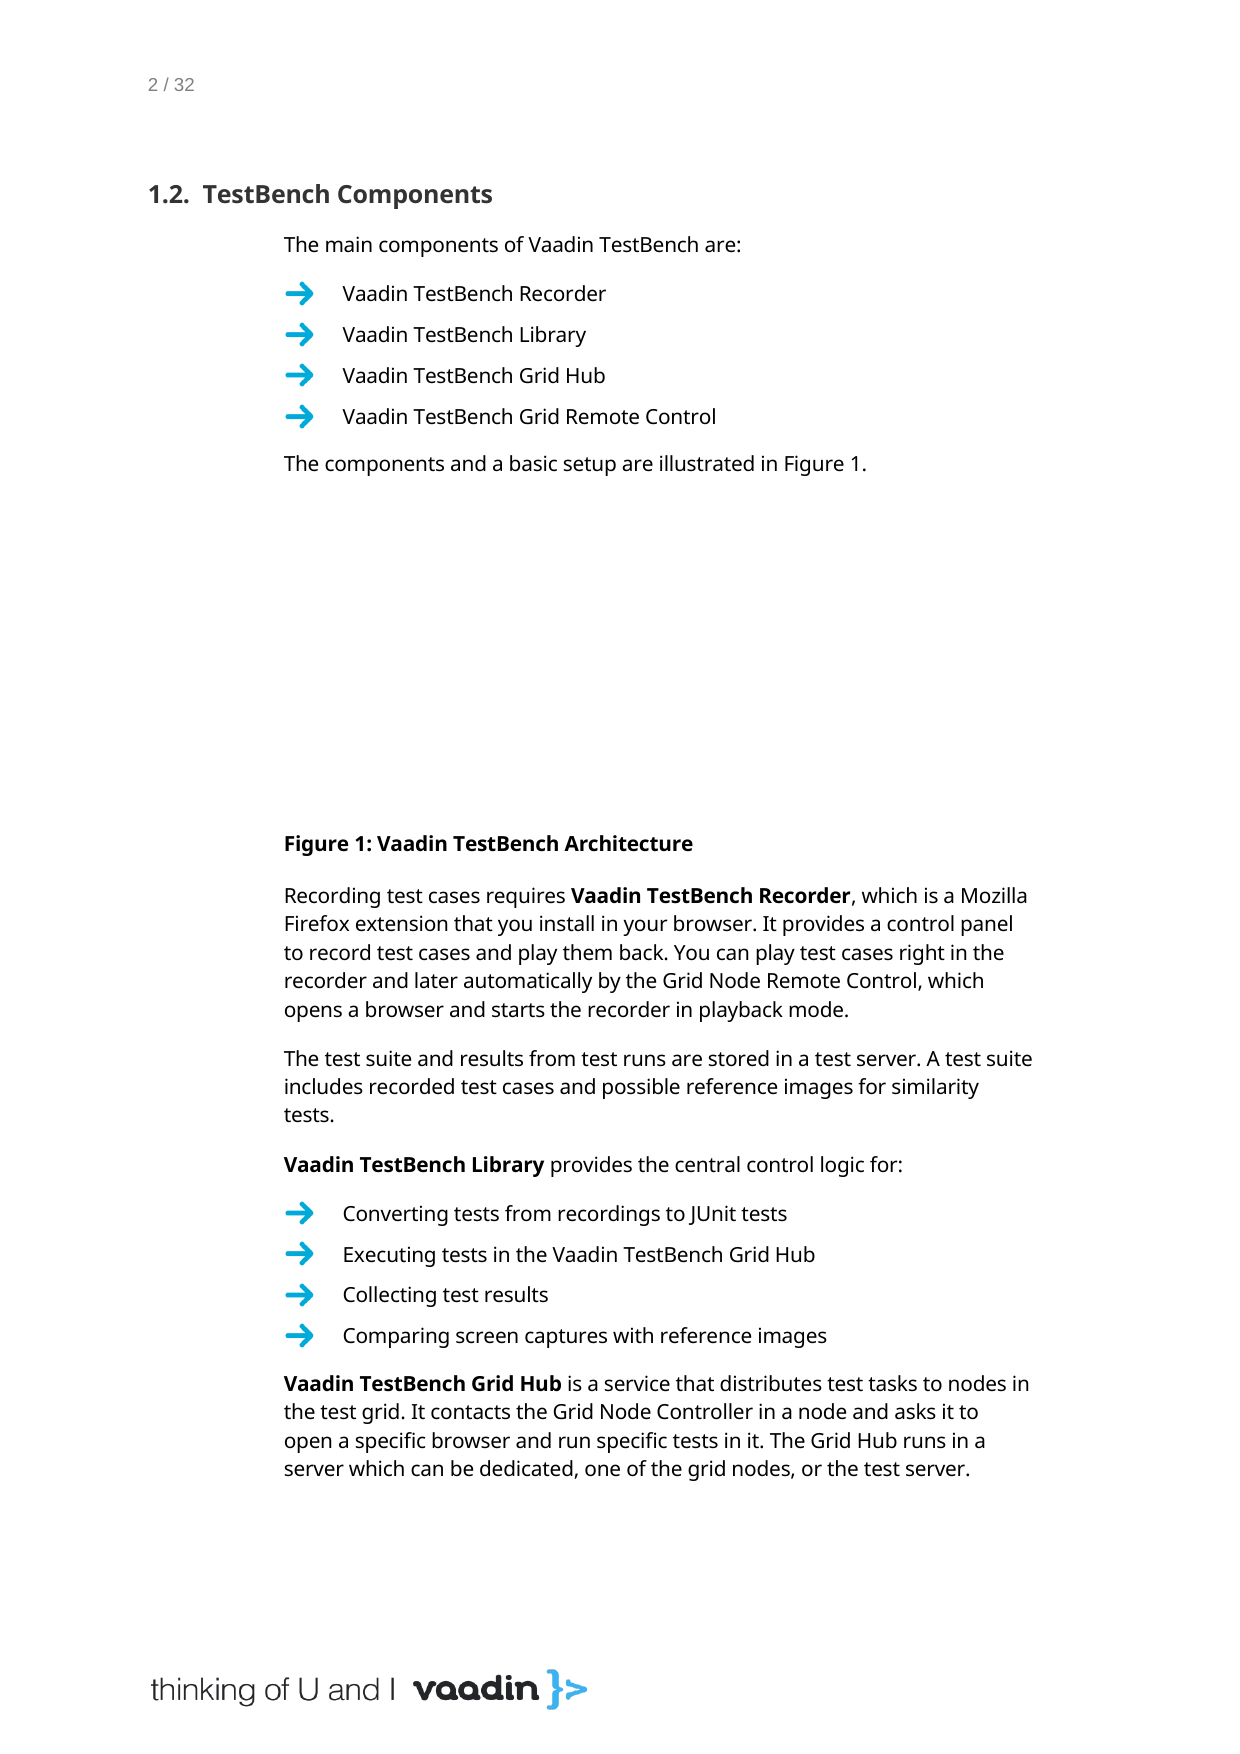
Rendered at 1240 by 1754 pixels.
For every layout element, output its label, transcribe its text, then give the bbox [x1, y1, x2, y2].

text Vaadin TestBench Grid Hub is a service that distributes test tasks to nodes in the test grid. It contacts the Grid Node Controller in a node and asks it to open a specific browser and run specific tests in it. The Grid Hub runs in a server which can be dedicated, one of the grid nodes, or the test server. [283, 1369, 1033, 1483]
picture [304, 363, 314, 373]
list Vaadin TestBench Grid Remote Control [283, 402, 1033, 430]
picture [304, 281, 314, 291]
text Vaadin TestBench Library provides the central control logic for: [283, 1150, 1033, 1178]
picture [304, 1256, 314, 1266]
subtitle TestBench Components [148, 177, 1033, 211]
list Vaadin TestBench Recorder [283, 279, 1033, 308]
text The components and a basic setup are illustrated in Figure 1. [283, 449, 1033, 478]
picture [304, 1323, 314, 1333]
picture [284, 1241, 304, 1266]
picture [284, 281, 304, 306]
picture [304, 1215, 314, 1225]
picture [304, 419, 314, 429]
list Collecting test results [283, 1281, 1033, 1309]
picture [284, 1283, 303, 1307]
picture [304, 337, 314, 347]
list Executing tests in the Vaadin TestBench Grid Hub [283, 1240, 1033, 1268]
list Comparing screen captures with reference images [283, 1322, 1033, 1350]
picture [304, 1241, 314, 1251]
picture [284, 363, 303, 387]
picture [284, 1323, 304, 1348]
text Figure 1: Vaadin TestBench Architecture [283, 829, 1033, 857]
picture [304, 322, 314, 332]
text The test suite and results from test runs are stored in a test server. A test suite includes recorded test cases and possible reference images for similarity tests. [283, 1044, 1033, 1129]
list Converting tests from recordings to JUnit tests [283, 1199, 1033, 1227]
picture [304, 1201, 314, 1211]
picture [304, 404, 314, 414]
picture [304, 377, 314, 387]
picture [150, 1665, 590, 1712]
text Recording test cases requires Vaadin TestBench Recorder, which is a Mozilla Firefox extension that you install in your browser. It provides a control panel to record test cases and play them back. You can play test cases right in the recorder and later automatically by the Grid Node Remote Control, which opens a browser and starts the recorder in playback mode. [283, 881, 1033, 1023]
picture [284, 322, 304, 347]
list Vaadin TestBench Library [283, 320, 1033, 348]
picture [304, 296, 314, 306]
picture [304, 1338, 314, 1348]
picture [304, 1297, 314, 1307]
text The main components of Vaadin TestBench are: [283, 230, 1033, 258]
picture [304, 1283, 314, 1293]
picture [284, 1201, 303, 1225]
list Vaadin TestBench Grid Hub [283, 361, 1033, 389]
picture [284, 404, 304, 429]
